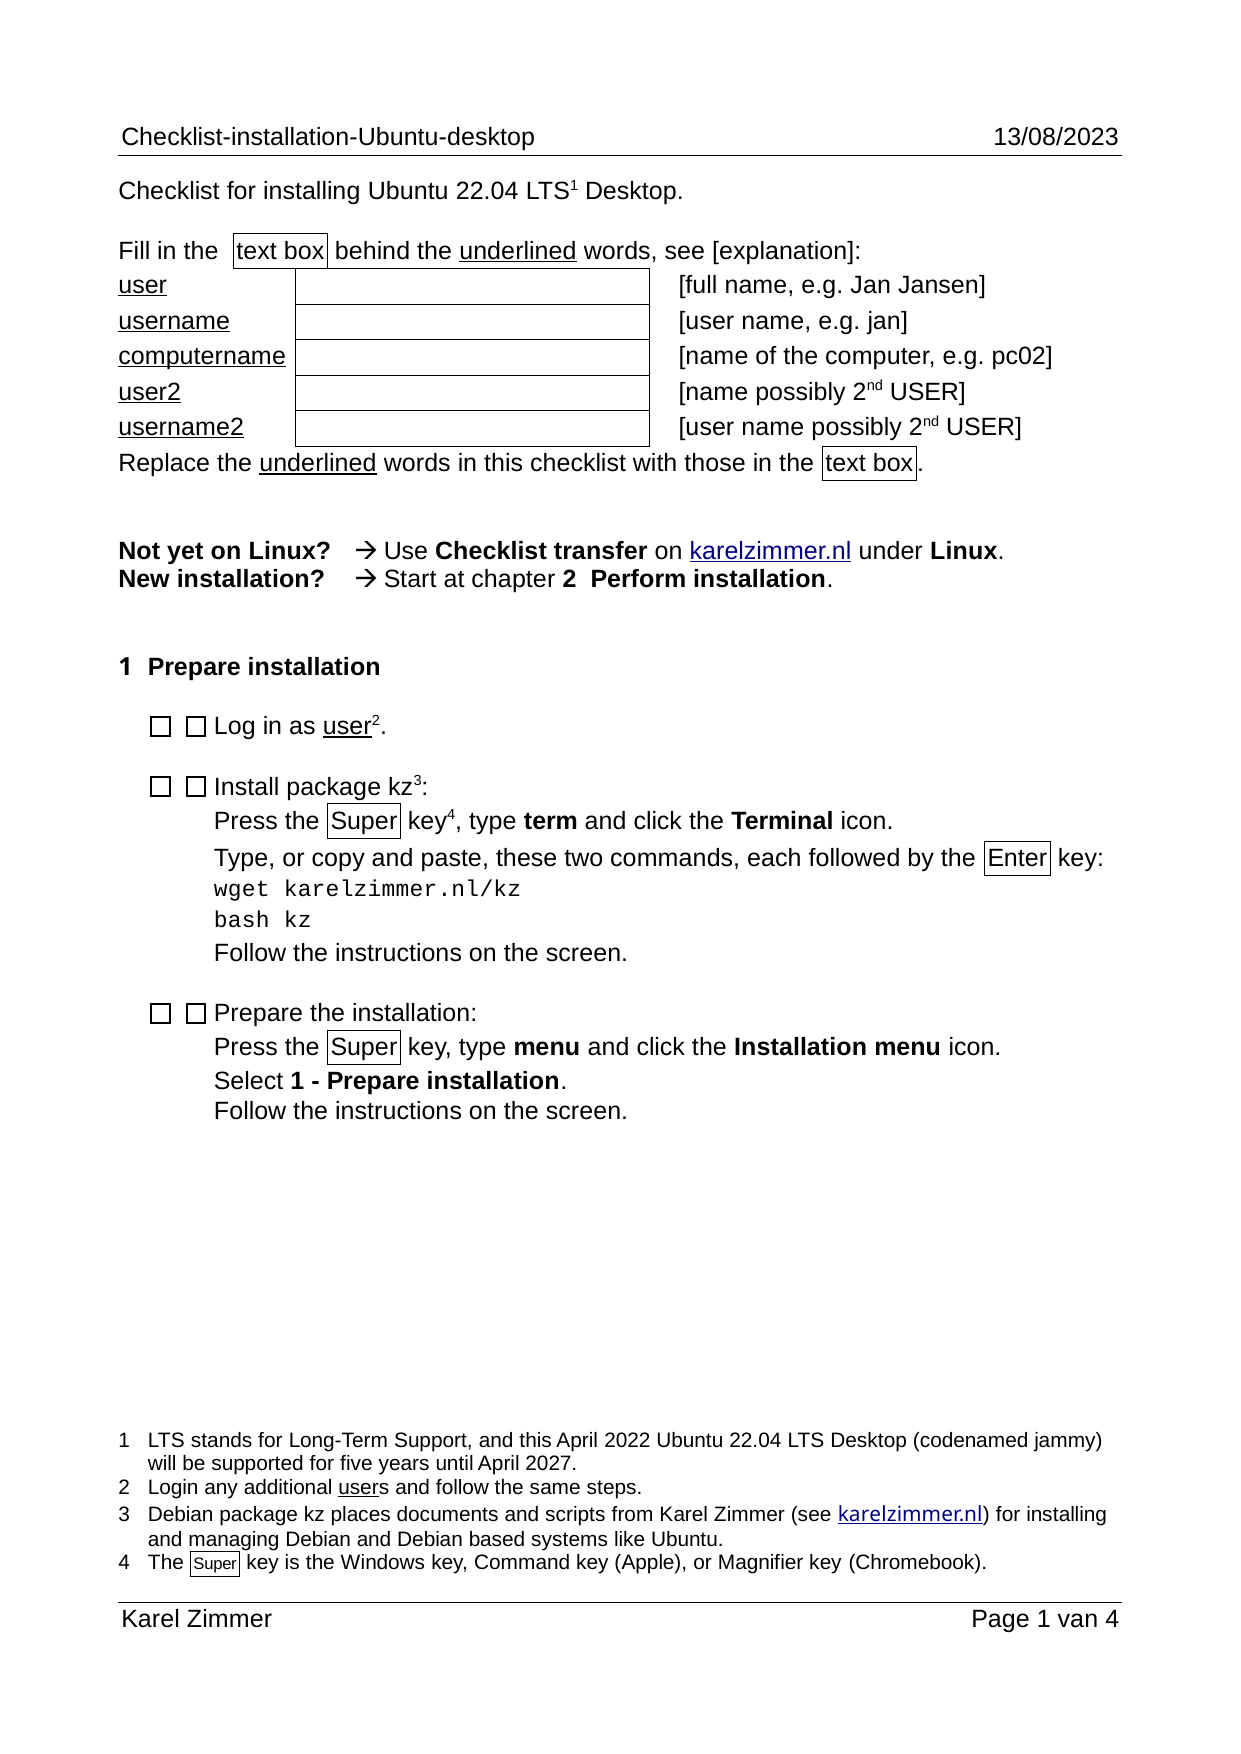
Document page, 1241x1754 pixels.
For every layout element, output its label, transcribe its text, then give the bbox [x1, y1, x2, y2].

table_cell [177, 839, 213, 877]
table_cell [142, 741, 177, 772]
table_cell [118, 1028, 142, 1066]
table_cell [177, 907, 213, 937]
table_cell [177, 1066, 213, 1096]
table_cell [118, 907, 142, 937]
text Fill in the [118, 233, 233, 268]
table_cell [118, 938, 142, 968]
text [full name, e.g. Jan Jansen] [650, 268, 1122, 304]
table_cell [142, 907, 177, 937]
text Checklist for installing Ubuntu 22.04 LTS Desktop. [118, 177, 1122, 205]
text USERName2 [118, 410, 295, 446]
table_cell [118, 741, 142, 772]
table_cell bash kz [213, 907, 1122, 937]
text [name of the computer, e.g. pc02] [650, 339, 1122, 375]
table_cell [118, 968, 142, 998]
table_cell Prepare the installation: [213, 998, 1122, 1028]
table_cell Install package kz: [213, 772, 1122, 802]
text [name possibly 2nd USER] [650, 375, 1122, 410]
table_cell [142, 1028, 177, 1066]
table_cell [118, 839, 142, 877]
table_cell Select 1 - Prepare installation. [213, 1066, 1122, 1096]
text USERname [118, 304, 295, 339]
table_cell Press the Super key, type term and click the Terminal icon. [213, 802, 1122, 839]
text . [917, 446, 1122, 481]
table_cell [118, 877, 142, 907]
table_cell [177, 968, 213, 998]
table_cell [213, 968, 1122, 998]
table_header [177, 711, 213, 741]
table_cell [142, 998, 177, 1028]
text behind the underlined words, see [explanation]: [328, 233, 1122, 268]
table_cell Follow the instructions on the screen. [213, 1096, 1122, 1126]
table_cell Press the Super key, type menu and click the Installation menu icon. [213, 1028, 1122, 1066]
table_cell [142, 1096, 177, 1126]
table_cell [177, 877, 213, 907]
table_cell [177, 1028, 213, 1066]
text [user name possibly 2nd USER] [650, 410, 1122, 446]
table_cell [118, 998, 142, 1028]
table_header Log in as USER. [213, 711, 1122, 741]
table_cell [177, 998, 213, 1028]
table_header [118, 711, 142, 741]
text New installation?  Start at chapter 2 Perform installation. [118, 565, 1122, 593]
text COMPUTERNAme [118, 339, 295, 375]
text Replace the underlined words in this checklist with those in the [118, 446, 822, 481]
table_cell [177, 741, 213, 772]
table_cell Follow the instructions on the screen. [213, 938, 1122, 968]
table_cell [118, 1096, 142, 1126]
text Not yet on Linux?  Use Checklist transfer on karelzimmer.nl under Linux. [118, 537, 1122, 565]
text user [118, 268, 295, 304]
table_cell [213, 741, 1122, 772]
text [user name, e.g. jan] [650, 304, 1122, 339]
table_cell [177, 938, 213, 968]
table_cell [142, 968, 177, 998]
table_cell [118, 802, 142, 839]
table_cell [118, 1066, 142, 1096]
table_cell [177, 772, 213, 802]
table_cell [142, 1066, 177, 1096]
text text box [234, 234, 327, 268]
table_cell [142, 839, 177, 877]
table_cell [177, 1096, 213, 1126]
table_cell [142, 802, 177, 839]
list Prepare installation [118, 649, 1122, 683]
text text box [823, 447, 916, 480]
table_cell [177, 802, 213, 839]
text LTS stands for Long-Term Support, and this April 2022 Ubuntu 22.04 LTS Desktop (codenamed jammy) will be supported for five years until April 2027. [118, 1428, 1122, 1475]
table_cell [142, 877, 177, 907]
table_cell Type, or copy and paste, these two commands, each followed by the Enter key: [213, 839, 1122, 877]
table_cell [142, 938, 177, 968]
table_cell [142, 772, 177, 802]
table_cell wget karelzimmer.nl/kz [213, 877, 1122, 907]
table_header [142, 711, 177, 741]
text USER2 [118, 375, 295, 410]
table_cell [118, 772, 142, 802]
